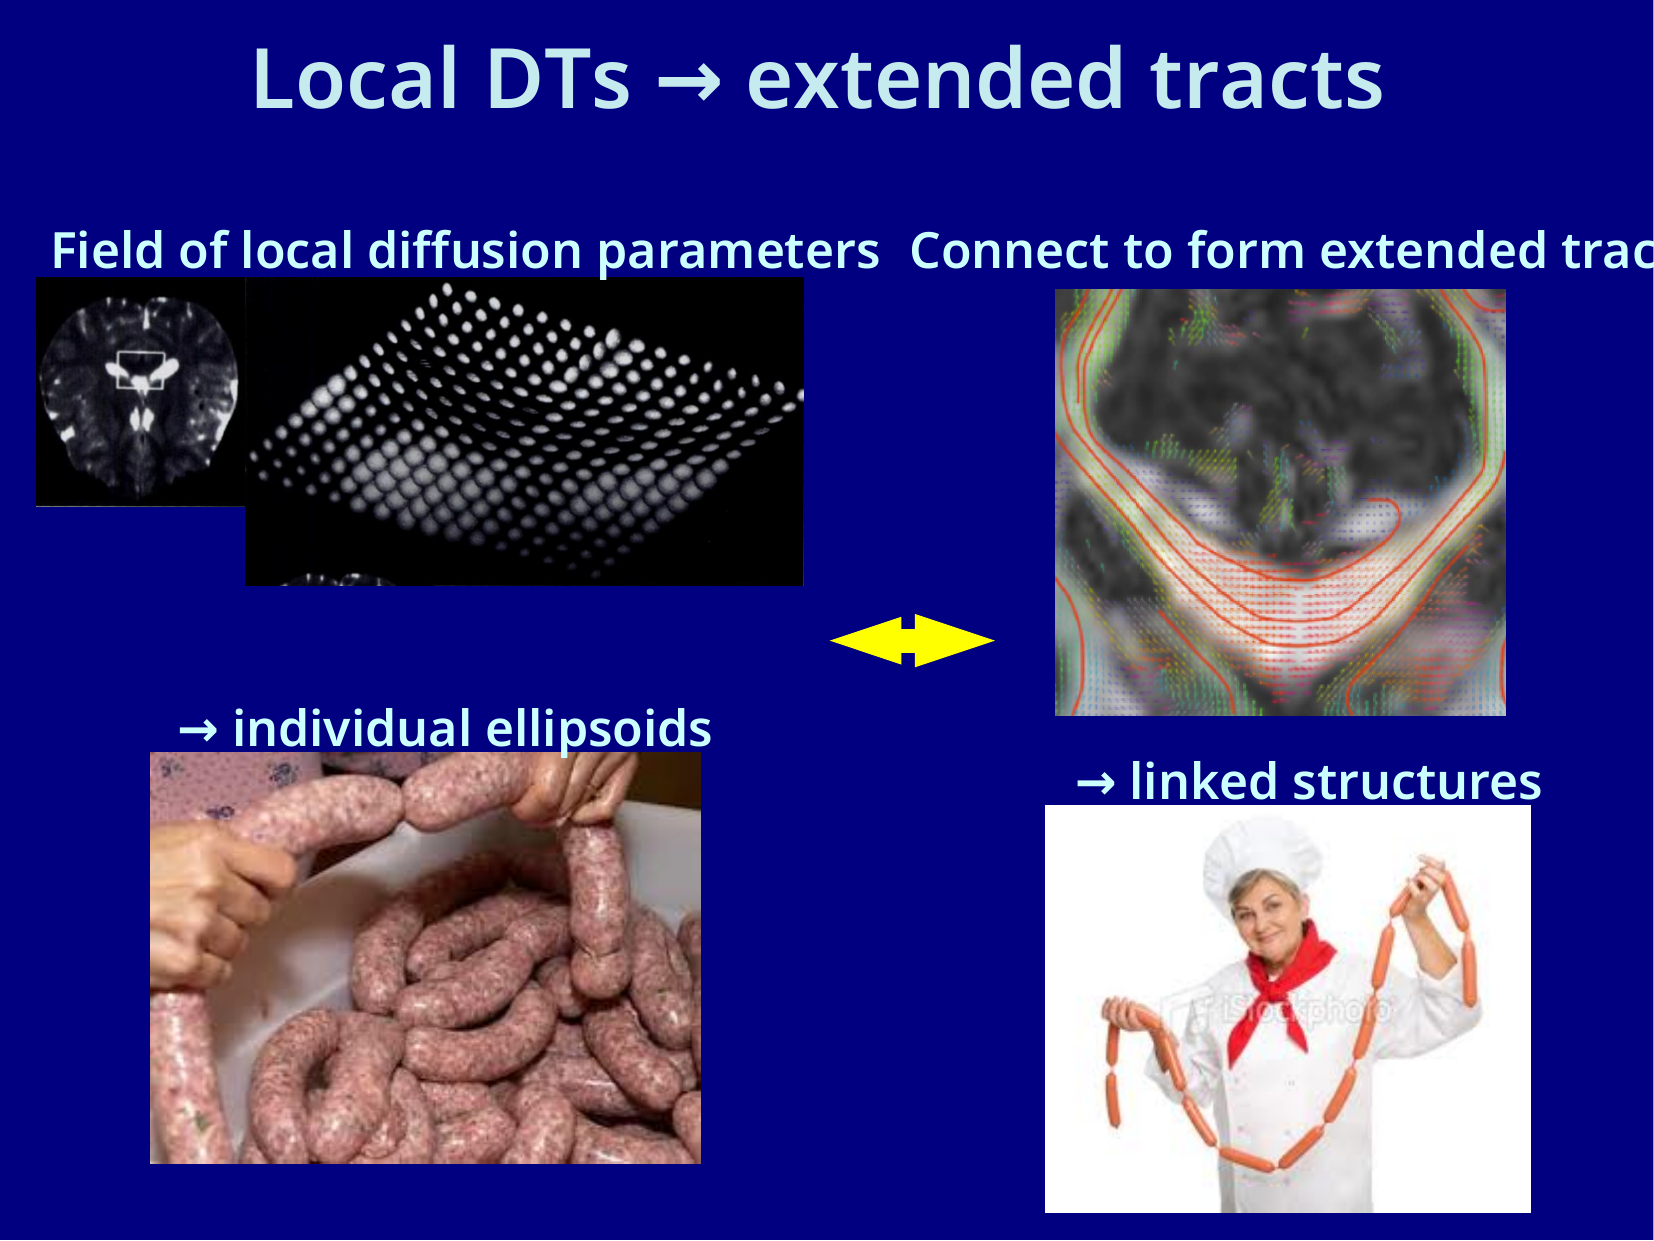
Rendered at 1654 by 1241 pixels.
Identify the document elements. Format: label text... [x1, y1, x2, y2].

picture [1045, 805, 1531, 1213]
picture [1055, 289, 1506, 716]
text_box → linked structures [1059, 738, 1636, 822]
picture [150, 752, 701, 1164]
picture [36, 290, 804, 586]
text_box Field of local diffusion parameters [35, 207, 894, 290]
text_box → individual ellipsoids [162, 685, 822, 768]
text_box Connect to form extended tracts [894, 207, 1654, 290]
title Local DTs → extended tracts [0, 12, 1636, 139]
